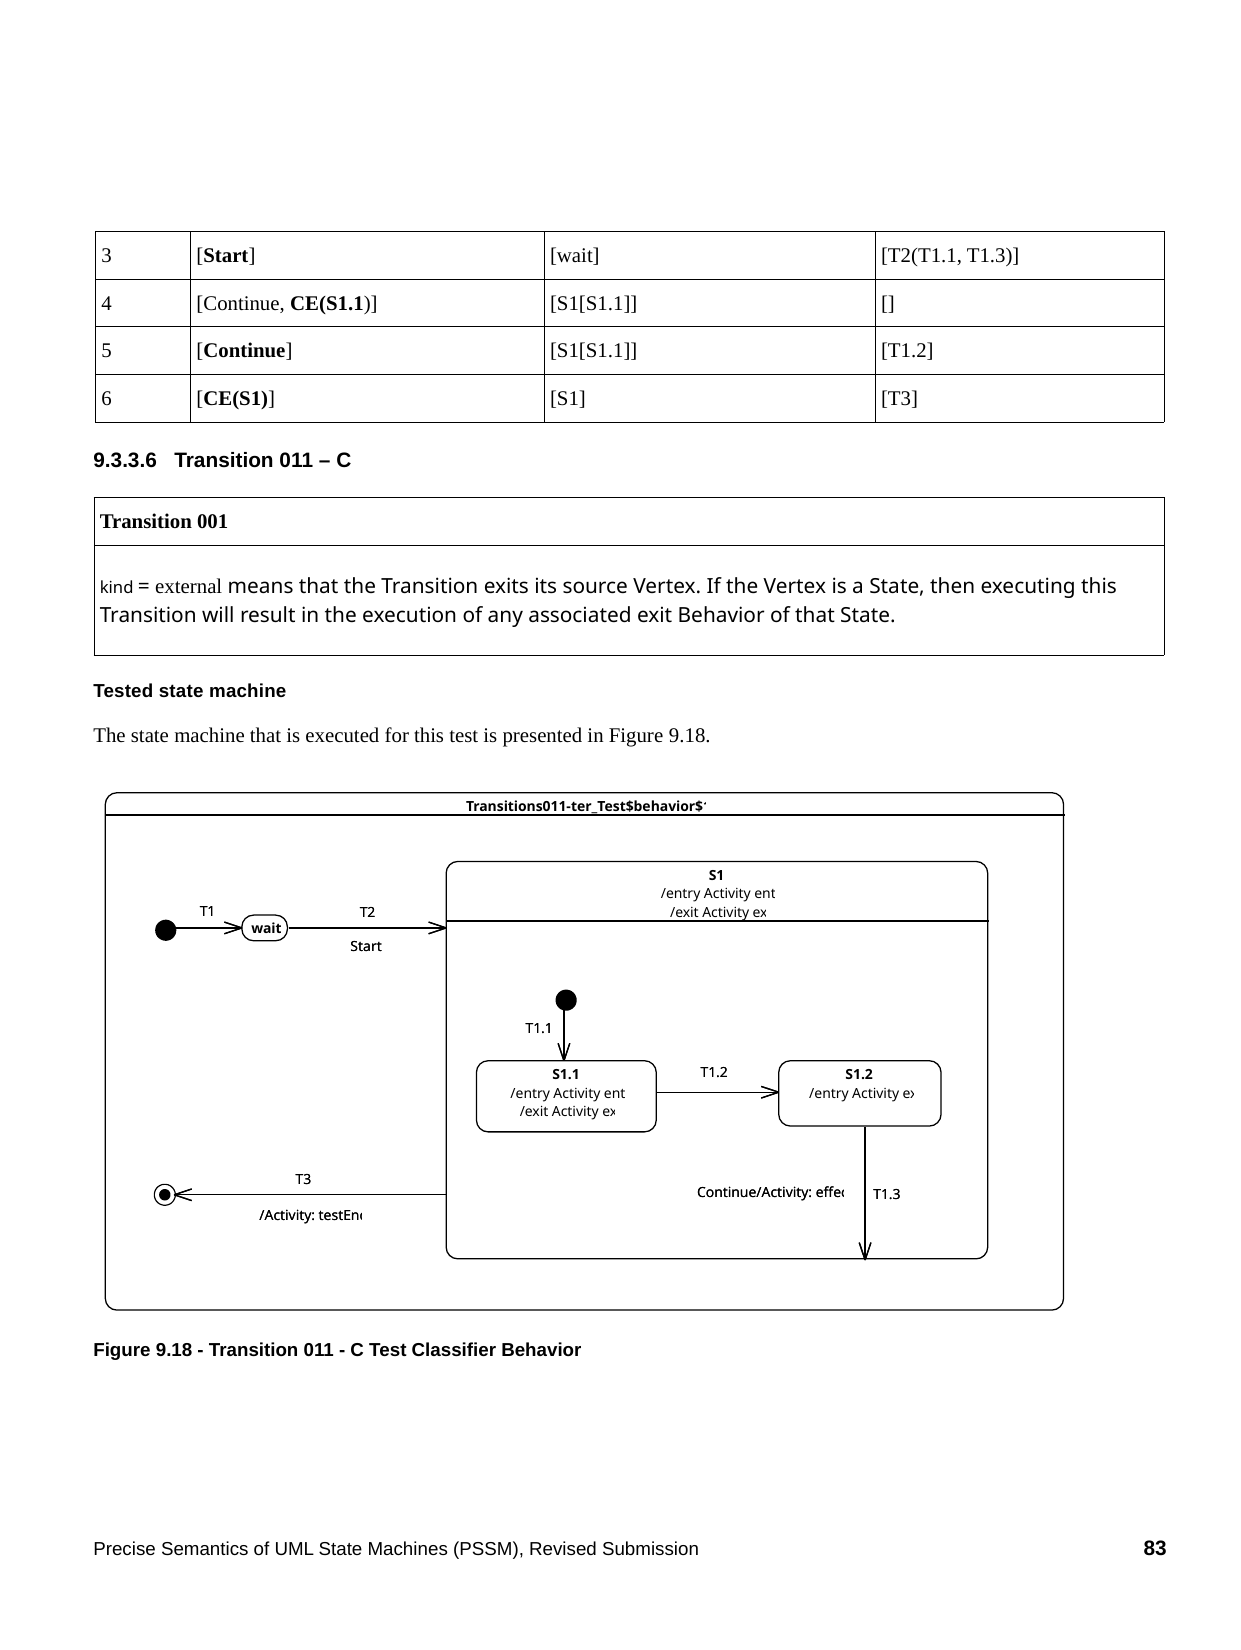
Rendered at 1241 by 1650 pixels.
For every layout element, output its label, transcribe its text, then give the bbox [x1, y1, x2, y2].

table_cell [CE(S1)] [191, 375, 544, 422]
table_cell 5 [96, 327, 190, 374]
subtitle Tested state machine [93, 680, 1164, 702]
table_cell [T1.2] [876, 327, 1164, 374]
table_cell [T2(T1.1, T1.3)] [876, 232, 1164, 279]
subtitle Transition 011 – C [93, 447, 1164, 472]
table_cell [wait] [545, 232, 875, 279]
table_cell [Continue] [191, 327, 544, 374]
table_cell [Continue, CE(S1.1)] [191, 280, 544, 326]
table_header Transition 001 [95, 498, 1164, 545]
table_cell kind = external means that the Transition exits its source Vertex. If the Vertex is a State, then executing this Transition will result in the execution of any associated exit Behavior of that State. [95, 546, 1164, 655]
table_cell [S1] [545, 375, 875, 422]
table_cell [Start] [191, 232, 544, 279]
table_cell 6 [96, 375, 190, 422]
table_cell [S1[S1.1]] [545, 280, 875, 326]
table_cell 4 [96, 280, 190, 326]
table_cell [] [876, 280, 1164, 326]
table_cell [S1[S1.1]] [545, 327, 875, 374]
table_cell [T3] [876, 375, 1164, 422]
text Figure 9.18 - Transition 011 - C Test Classifier Behavior [93, 1339, 1127, 1361]
table_cell 3 [96, 232, 190, 279]
text The state machine that is executed for this test is presented in Figure 9.18. [93, 723, 1164, 747]
